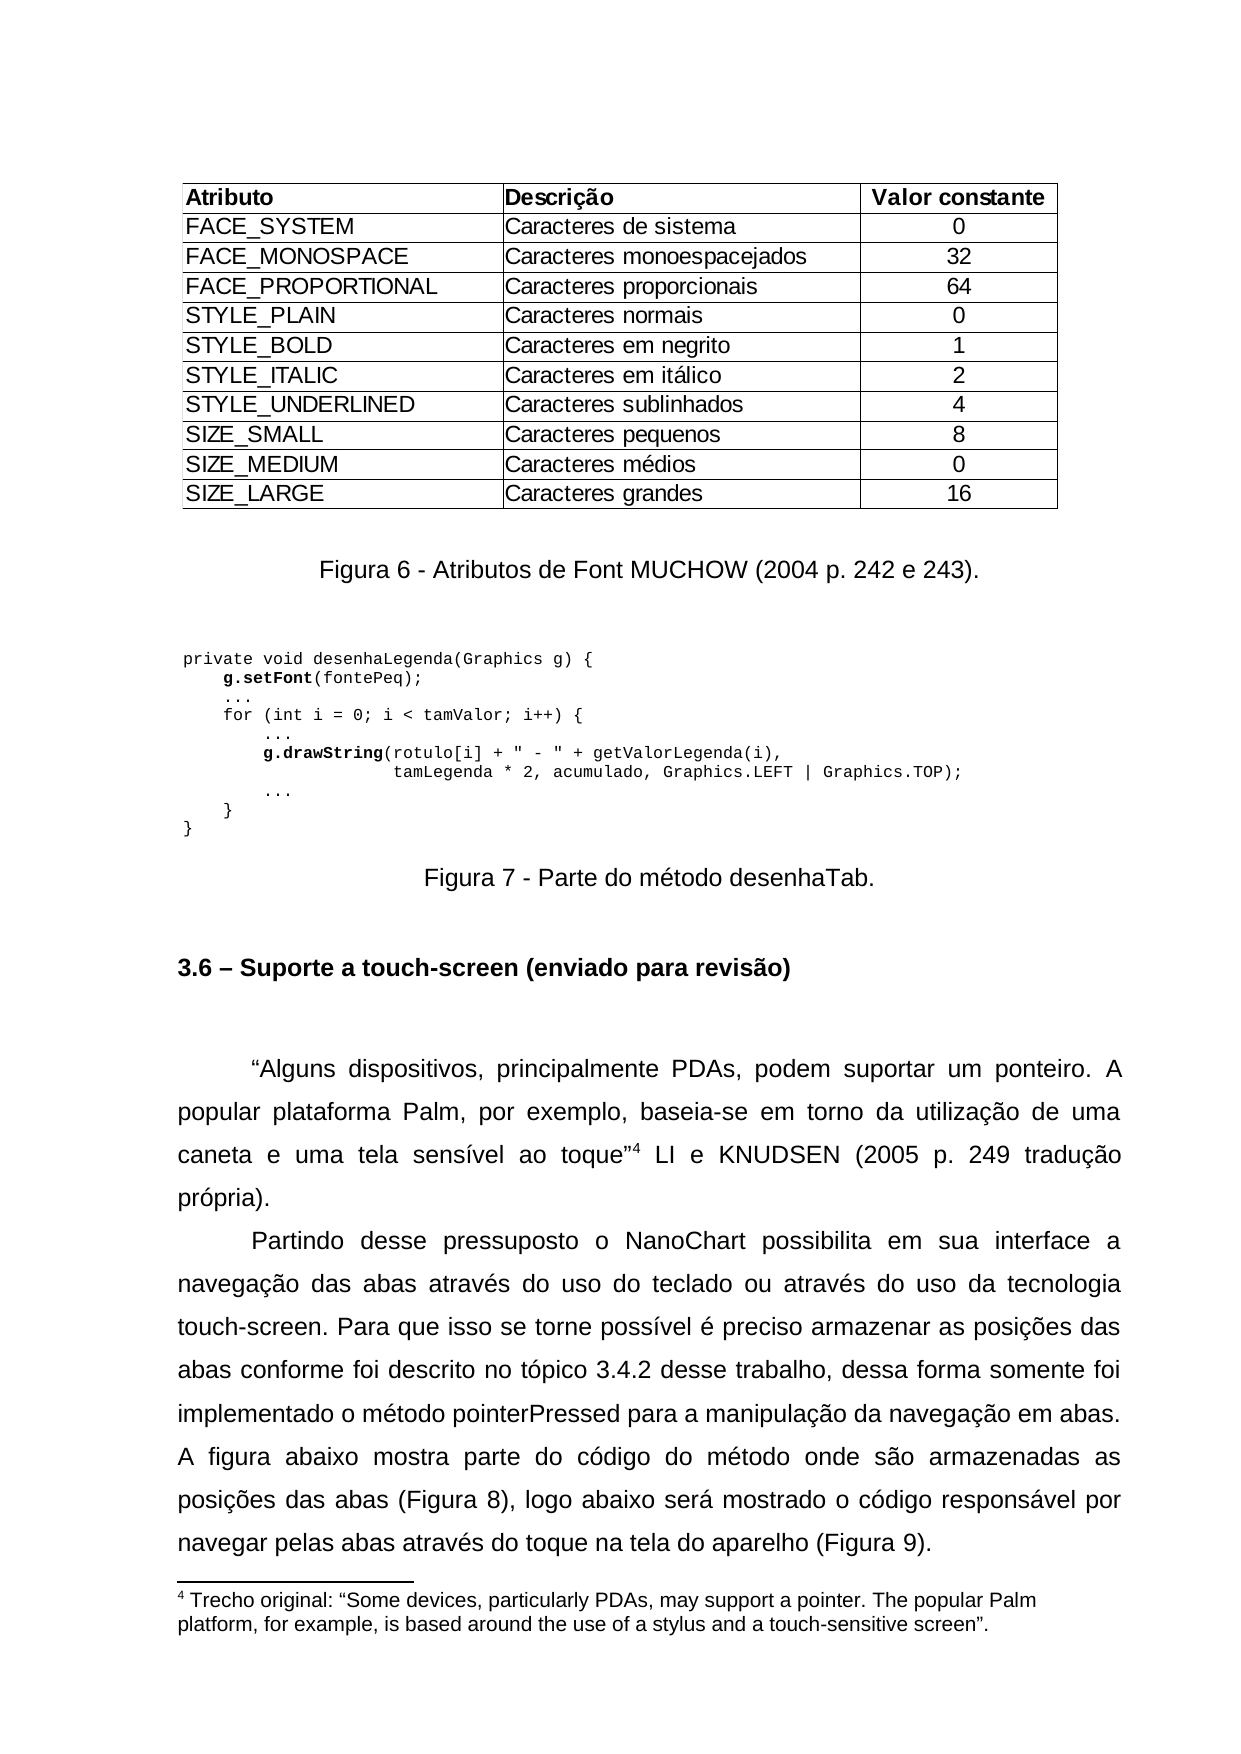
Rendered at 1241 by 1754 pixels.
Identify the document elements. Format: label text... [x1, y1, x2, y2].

table_cell Figura 6 - Atributos de Font MUCHOW (2004 p. 242 e 243). [177, 536, 1122, 602]
text “Alguns dispositivos, principalmente PDAs, podem suportar um ponteiro. A popular plataforma Palm, por exemplo, baseia-se em torno da utilização de uma caneta e uma tela sensível ao toque” LI e KNUDSEN (2005 p. 249 tradução própria). [177, 1054, 1122, 1212]
text Partindo desse pressuposto o NanoChart possibilita em sua interface a navegação das abas através do uso do teclado ou através do uso da tecnologia touch-screen. Para que isso se torne possível é preciso armazenar as posições das abas conforme foi descrito no tópico 3.4.2 desse trabalho, dessa forma somente foi implementado o método pointerPressed para a manipulação da navegação em abas. A figura abaixo mostra parte do código do método onde são armazenadas as posições das abas (Figura 8), logo abaixo será mostrado o código responsável por navegar pelas abas através do toque na tela do aparelho (Figura 9). [177, 1226, 1122, 1557]
table_cell Figura 7 - Parte do método desenhaTab. [177, 845, 1122, 910]
table_header [177, 177, 1122, 536]
text Trecho original: “Some devices, particularly PDAs, may support a pointer. The popular Palm platform, for example, is based around the use of a stylus and a touch-sensitive screen”. [177, 1588, 1122, 1636]
subtitle 3.6 – Suporte a touch-screen (enviado para revisão) [177, 953, 1122, 982]
table_header private void desenhaLegenda(Graphics g) { g.setFont(fontePeq); ... for (int i = 0; i < tamValor; i++) { ... g.drawString(rotulo[i] + " - " + getValorLegenda(i), tamLegenda * 2, acumulado, Graphics.LEFT | Graphics.TOP); ... } } [177, 645, 1122, 845]
